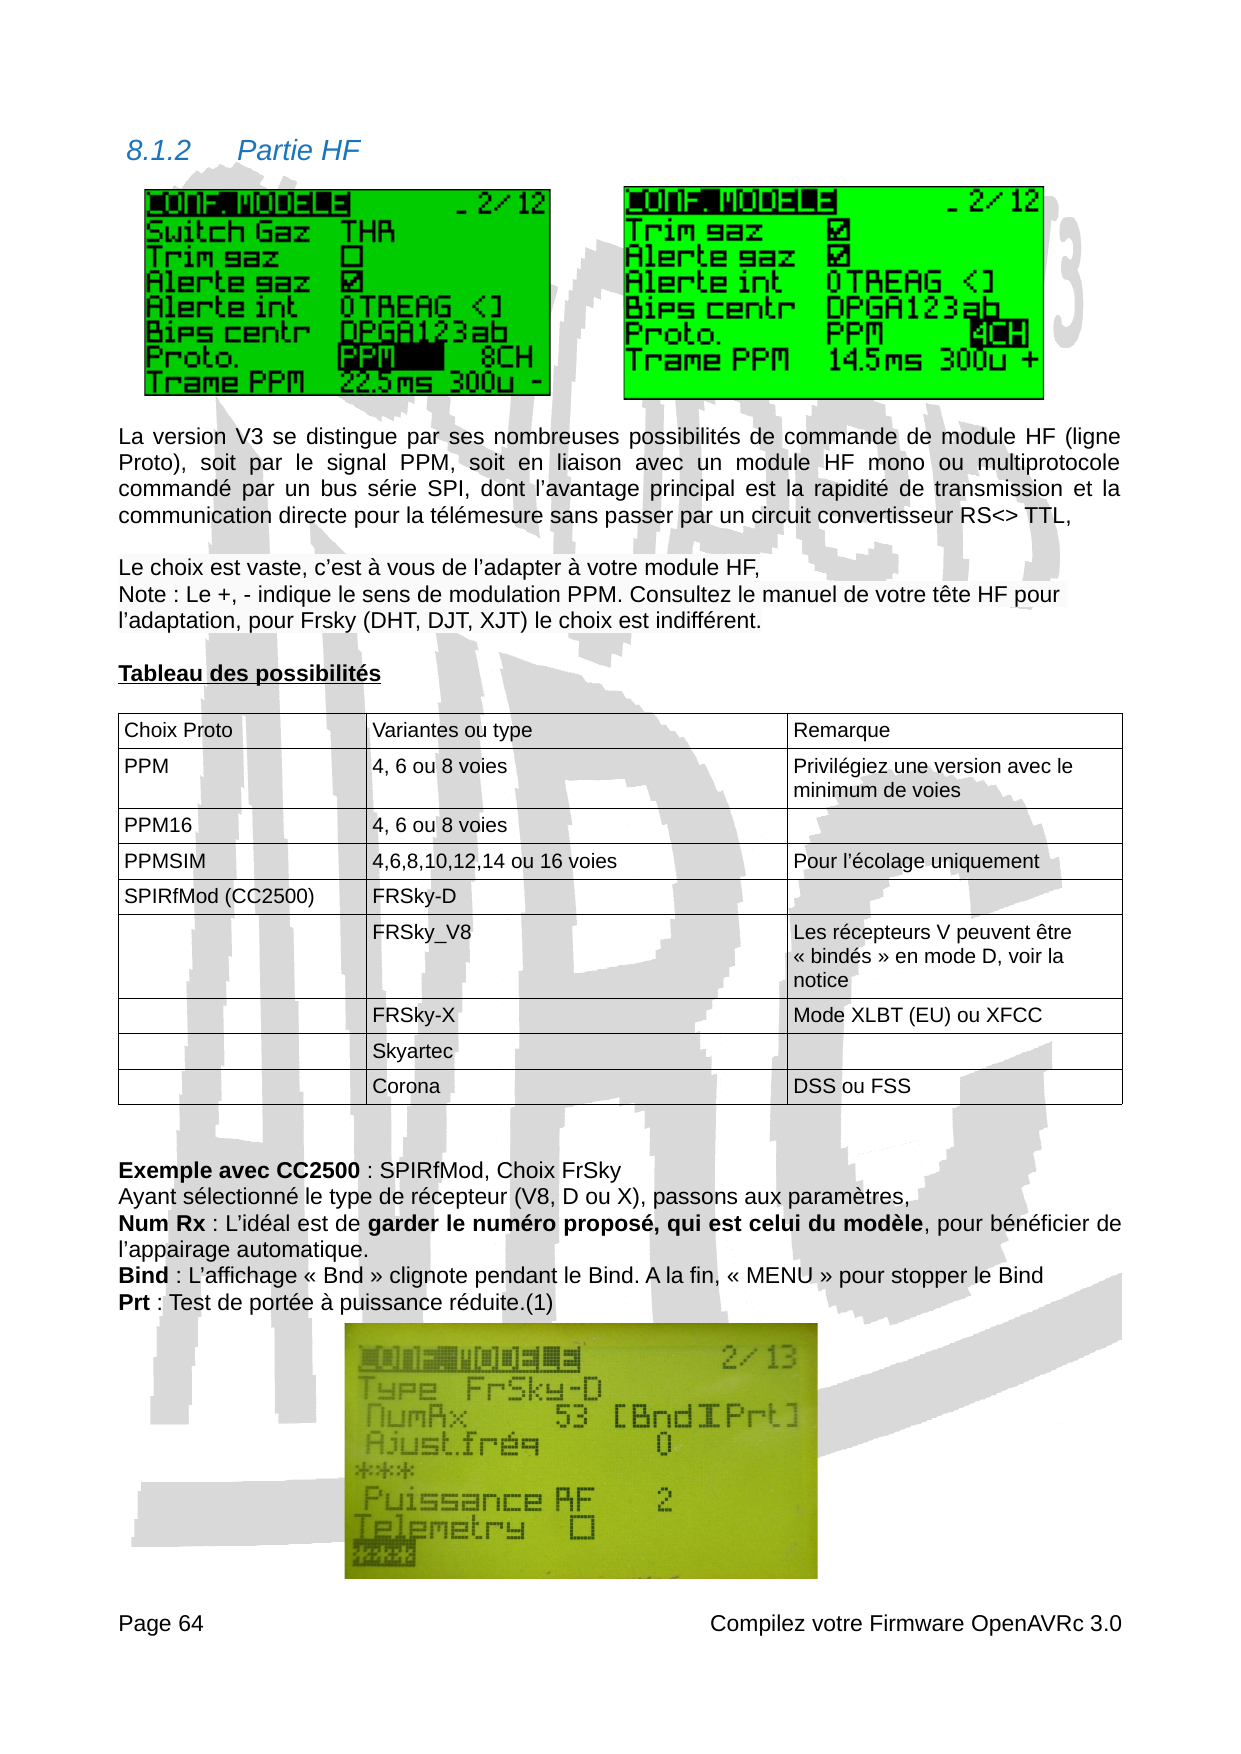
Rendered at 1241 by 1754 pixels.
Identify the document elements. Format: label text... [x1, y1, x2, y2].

text Note : Le +, - indique le sens de modulation PPM. Consultez le manuel de votre tête HF pour l’adaptation, pour Frsky (DHT, DJT, XJT) le choix est indifférent. [118, 581, 1122, 633]
picture [344, 1323, 818, 1579]
table_cell DSS ou FSS [788, 1070, 1122, 1104]
text Bind : L’affichage « Bnd » clignote pendant le Bind. A la fin, « MENU » pour stopper le Bind [118, 1262, 1122, 1289]
text La version V3 se distingue par ses nombreuses possibilités de commande de module HF (ligne Proto), soit par le signal PPM, soit en liaison avec un module HF mono ou multiprotocole commandé par un bus série SPI, dont l’avantage principal est la rapidité de transmission et la communication directe pour la télémesure sans passer par un circuit convertisseur RS<> TTL, [118, 423, 1122, 528]
text Prt : Test de portée à puissance réduite.(1) [118, 1289, 1122, 1315]
table_cell [788, 809, 1122, 843]
text Tableau des possibilités [118, 660, 1122, 686]
table_cell [119, 999, 366, 1033]
table_cell Mode XLBT (EU) ou XFCC [788, 999, 1122, 1033]
table_cell 4, 6 ou 8 voies [367, 809, 787, 843]
table_cell SPIRfMod (CC2500) [119, 880, 366, 914]
table_cell FRSky_V8 [367, 915, 787, 997]
text Num Rx : L’idéal est de garder le numéro proposé, qui est celui du modèle, pour bénéficier de l’appairage automatique. [118, 1209, 1122, 1262]
table_cell Privilégiez une version avec le minimum de voies [788, 749, 1122, 807]
table_header Choix Proto [119, 714, 366, 748]
table_cell [788, 1034, 1122, 1068]
picture [623, 186, 1045, 400]
table_header Remarque [788, 714, 1122, 748]
text Exemple avec CC2500 : SPIRfMod, Choix FrSky [118, 1157, 1122, 1183]
table_cell [119, 915, 366, 997]
table_cell [788, 880, 1122, 914]
picture [144, 189, 551, 396]
table_header Variantes ou type [367, 714, 787, 748]
subtitle Partie HF [118, 133, 1122, 166]
text Ayant sélectionné le type de récepteur (V8, D ou X), passons aux paramètres, [118, 1183, 1122, 1209]
table_cell 4,6,8,10,12,14 ou 16 voies [367, 844, 787, 878]
table_cell PPM [119, 749, 366, 807]
table_cell Les récepteurs V peuvent être « bindés » en mode D, voir la notice [788, 915, 1122, 997]
table_cell PPMSIM [119, 844, 366, 878]
text Le choix est vaste, c’est à vous de l’adapter à votre module HF, [118, 554, 1122, 581]
table_cell Pour l’écolage uniquement [788, 844, 1122, 878]
table_cell FRSky-D [367, 880, 787, 914]
table_cell [119, 1034, 366, 1068]
table_cell [119, 1070, 366, 1104]
table_cell FRSky-X [367, 999, 787, 1033]
table_cell Corona [367, 1070, 787, 1104]
table_cell Skyartec [367, 1034, 787, 1068]
table_cell PPM16 [119, 809, 366, 843]
table_cell 4, 6 ou 8 voies [367, 749, 787, 807]
